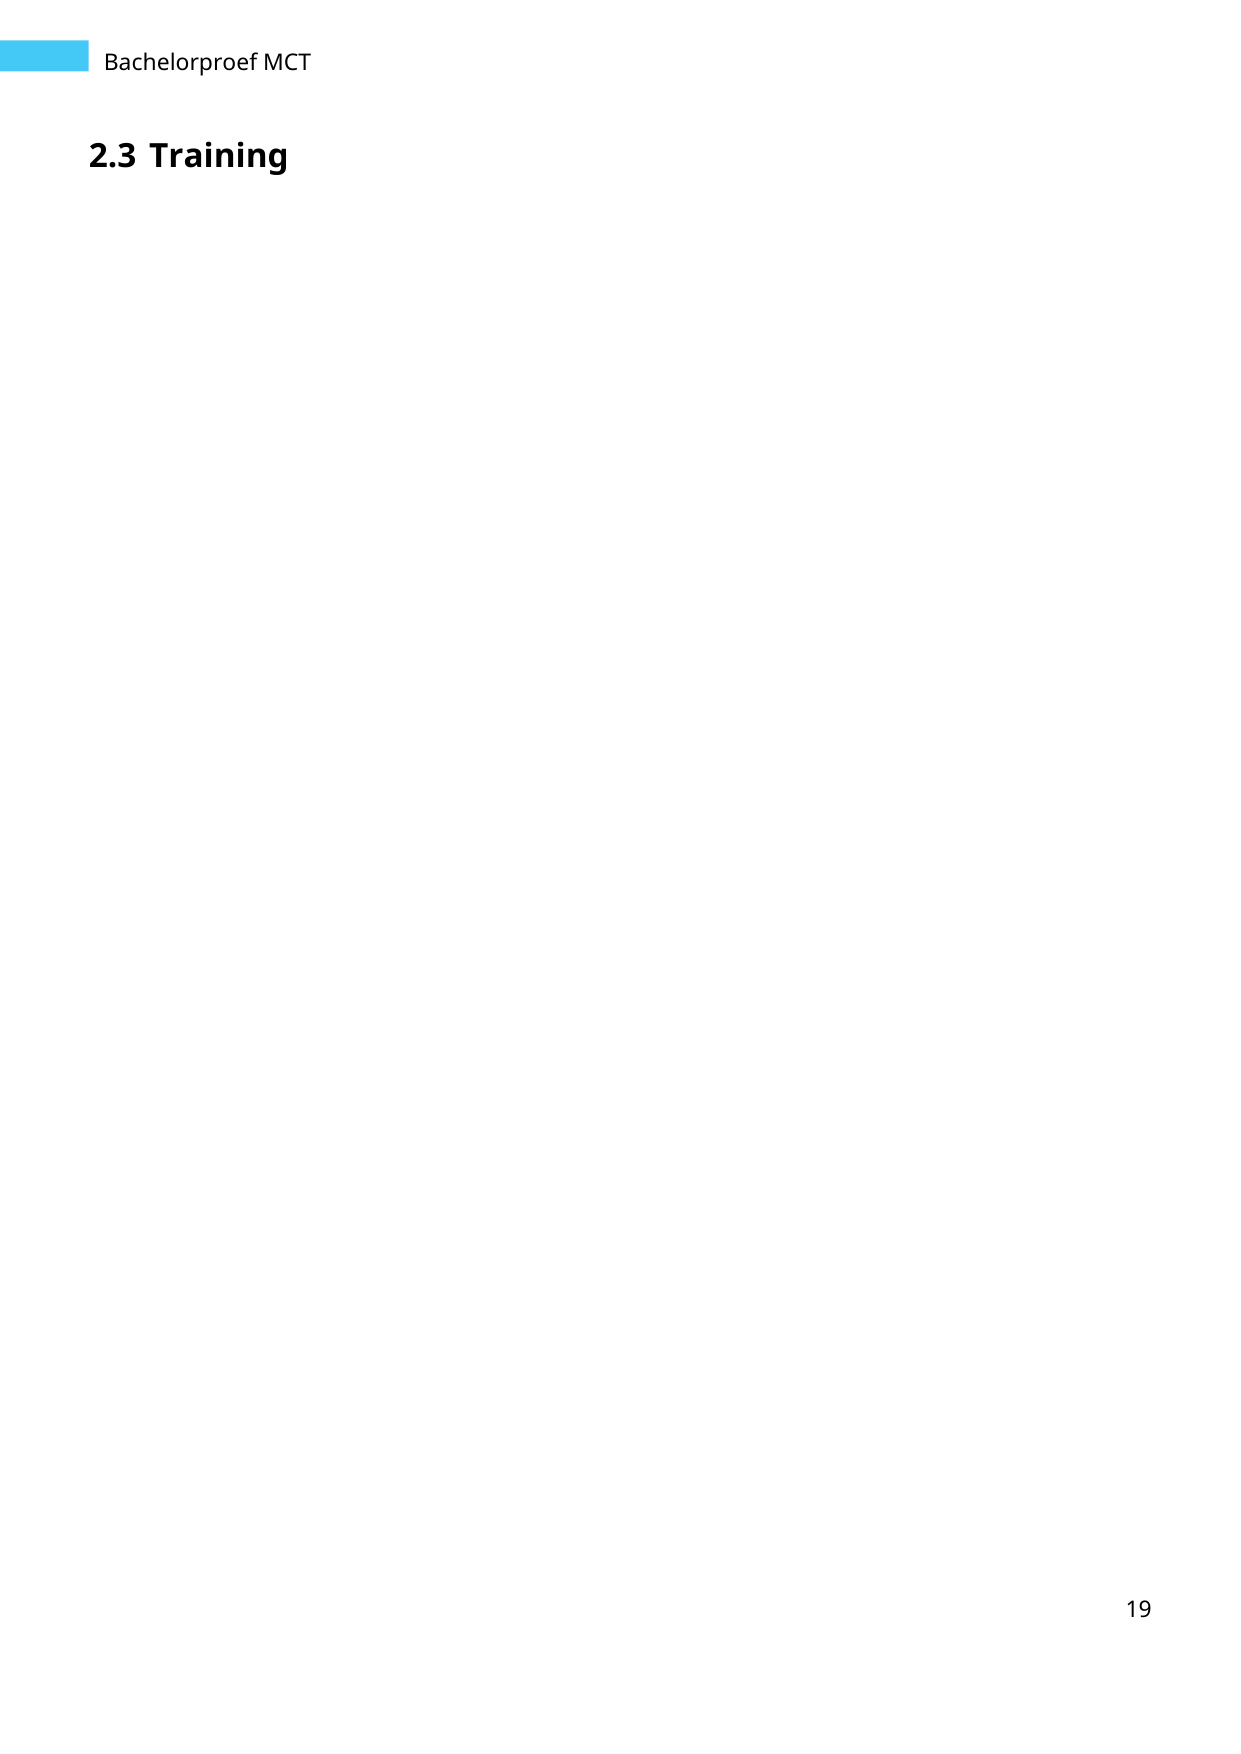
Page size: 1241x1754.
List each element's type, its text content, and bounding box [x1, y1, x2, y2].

subtitle Training [89, 132, 1152, 177]
